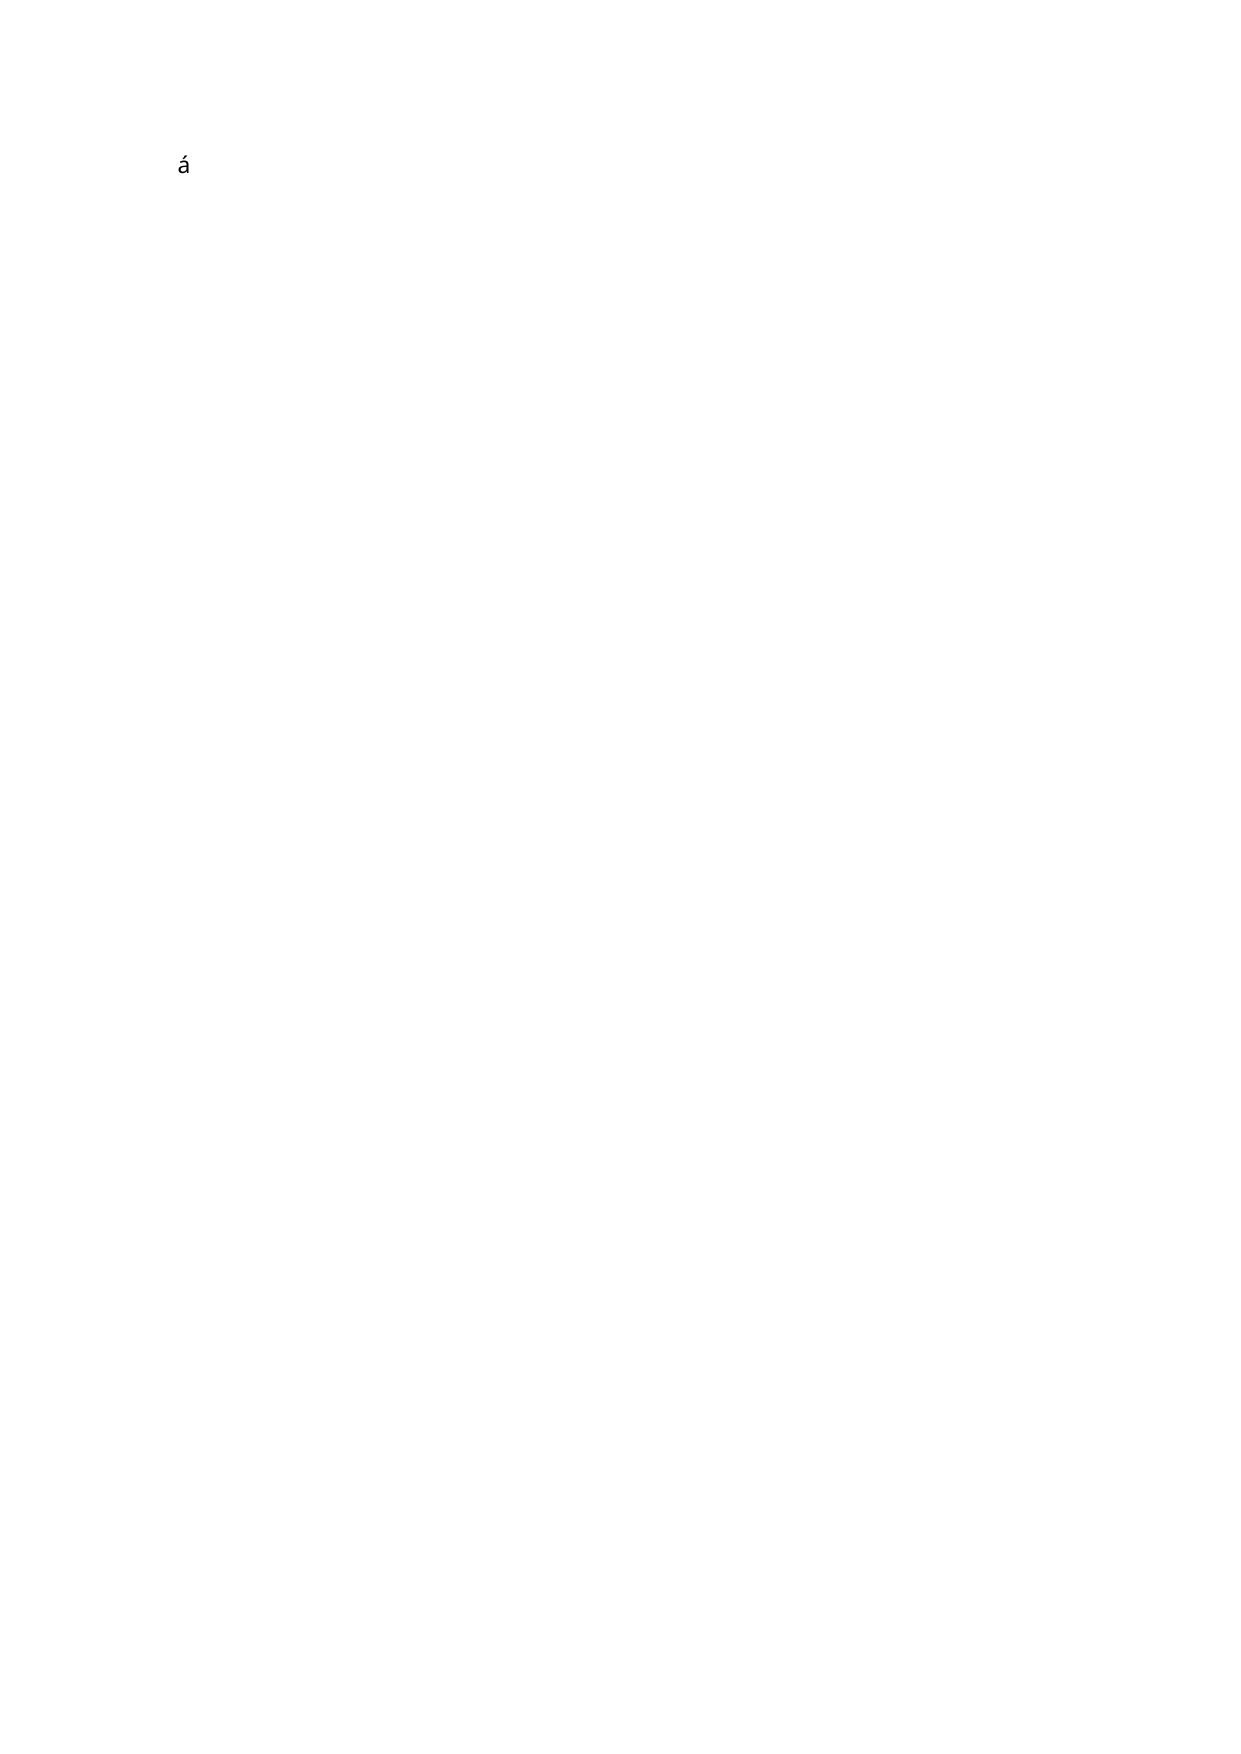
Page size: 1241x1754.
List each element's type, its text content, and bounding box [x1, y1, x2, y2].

text á [177, 149, 1063, 181]
